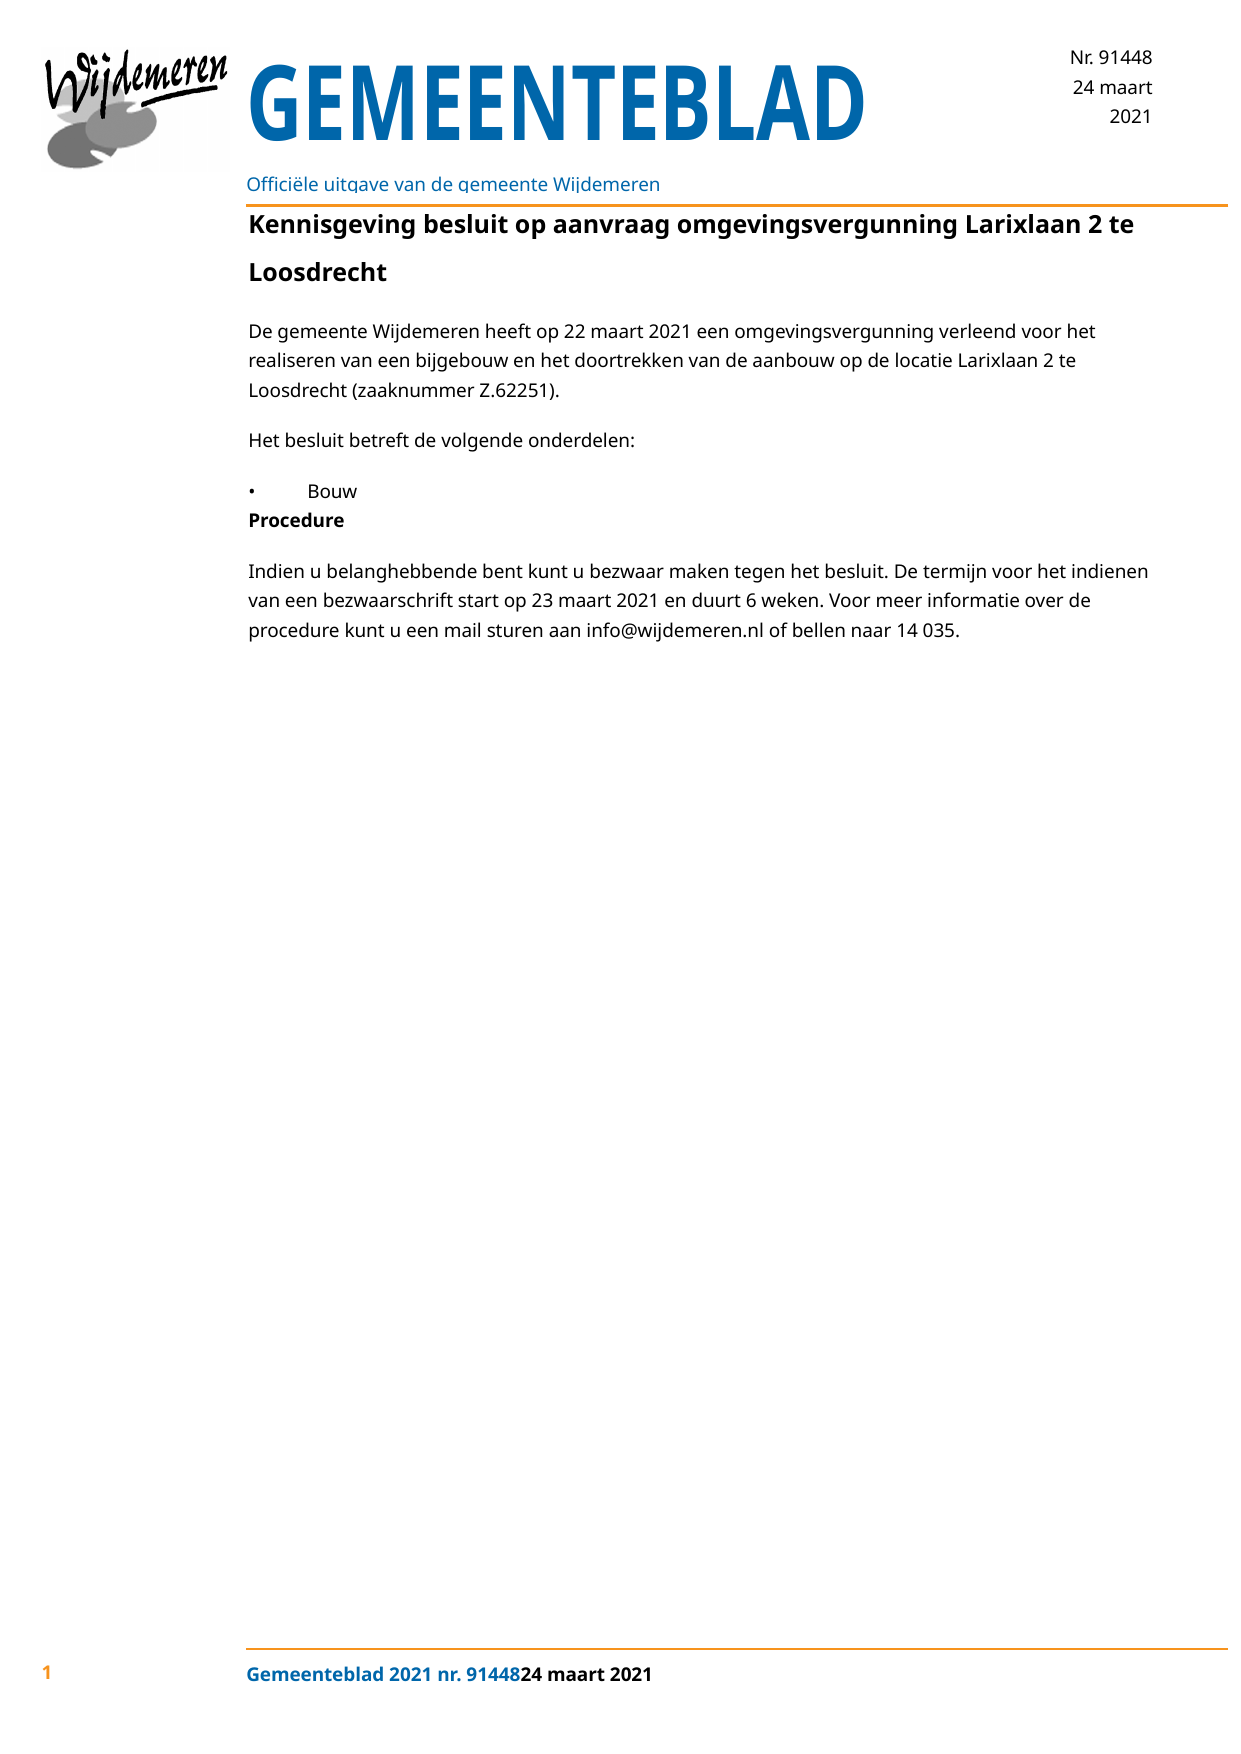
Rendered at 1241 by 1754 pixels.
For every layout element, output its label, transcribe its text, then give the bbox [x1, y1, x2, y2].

text Indien u belanghebbende bent kunt u bezwaar maken tegen het besluit. De termijn voor het indienen van een bezwaarschrift start op 23 maart 2021 en duurt 6 weken. Voor meer informatie over de procedure kunt u een mail sturen aan info@wijdemeren.nl of bellen naar 14 035. [248, 558, 1152, 643]
list Bouw [248, 478, 1152, 504]
text De gemeente Wijdemeren heeft op 22 maart 2021 een omgevingsvergunning verleend voor het realiseren van een bijgebouw en het doortrekken van de aanbouw op de locatie Larixlaan 2 te Loosdrecht (zaaknummer Z.62251). [248, 318, 1152, 403]
text Kennisgeving besluit op aanvraag omgevingsvergunning Larixlaan 2 te Loosdrecht [248, 207, 1152, 288]
picture [41, 47, 231, 172]
text Procedure [248, 507, 1152, 533]
text Het besluit betreft de volgende onderdelen: [248, 427, 1152, 453]
